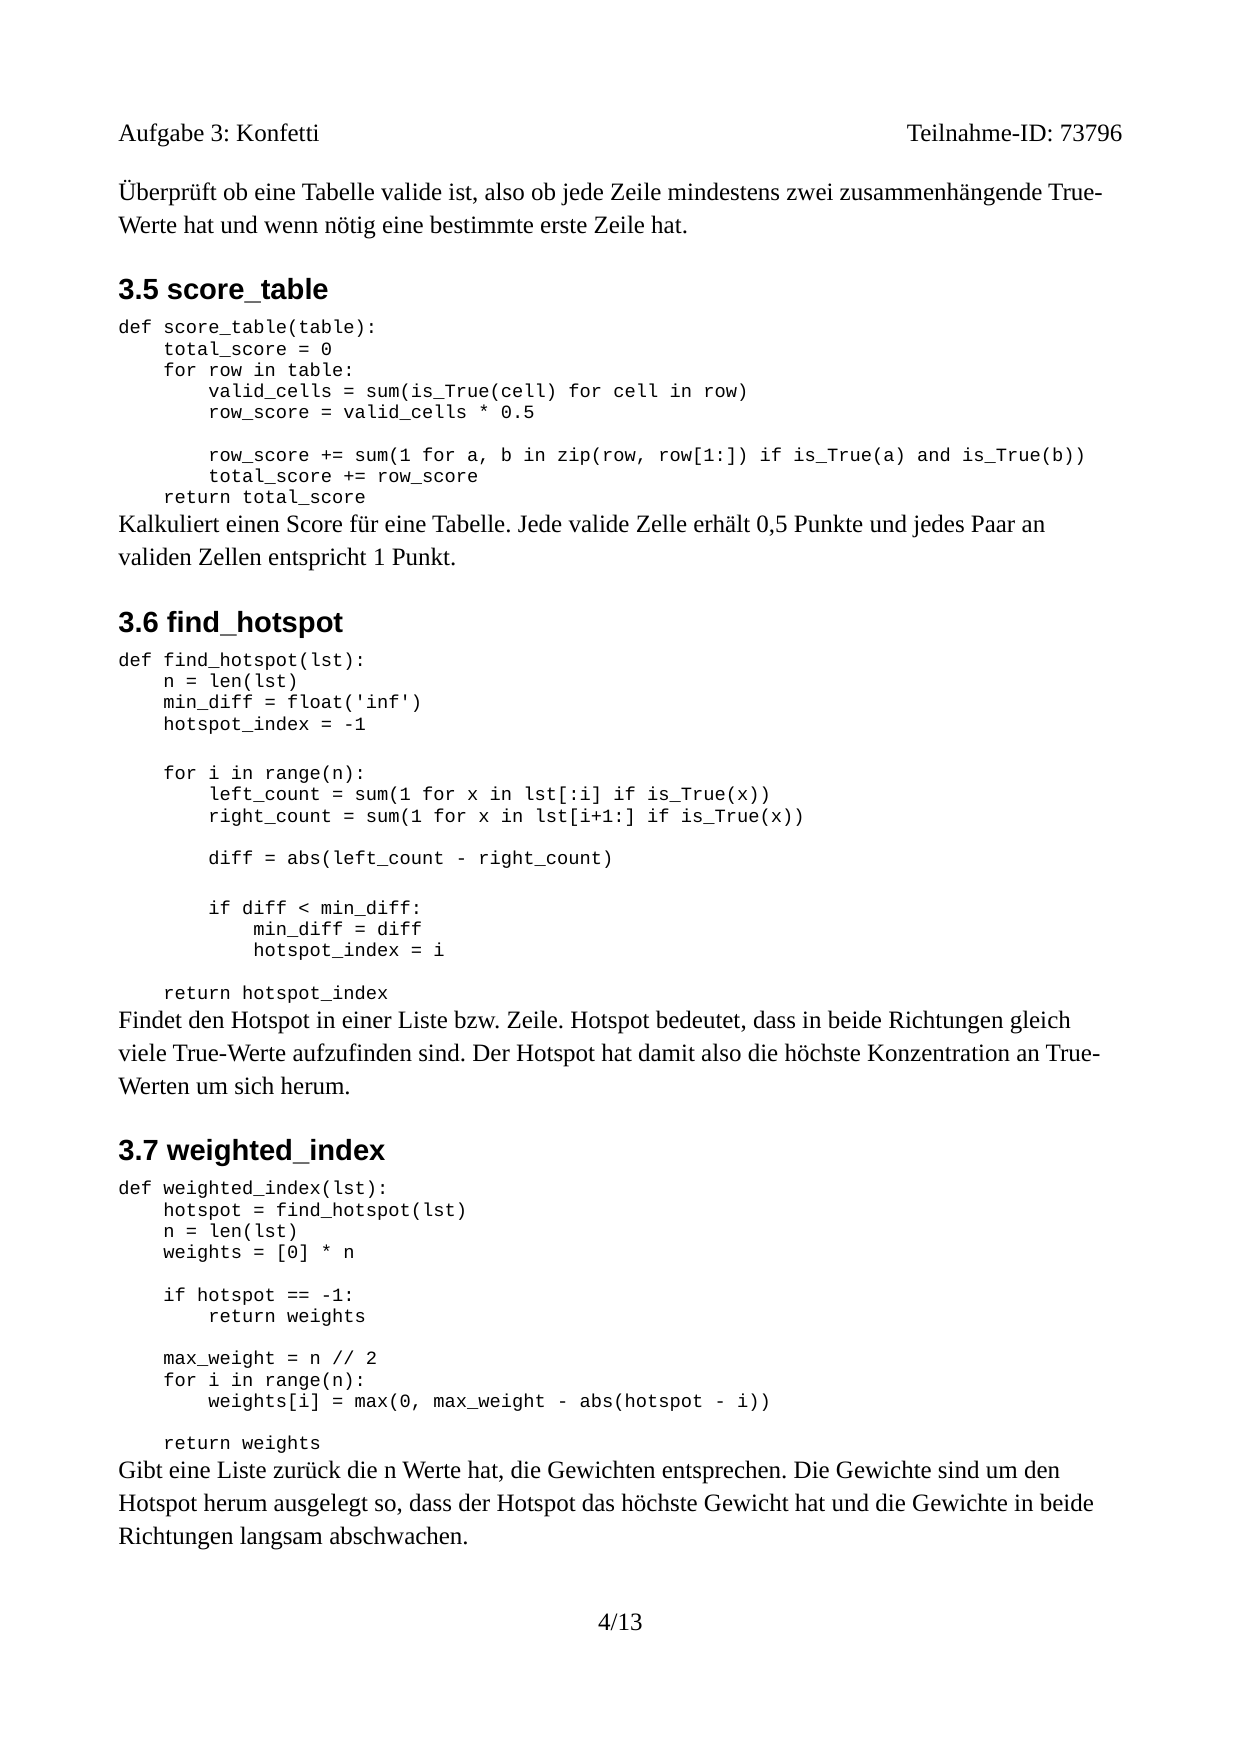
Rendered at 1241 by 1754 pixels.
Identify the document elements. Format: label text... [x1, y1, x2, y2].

text row_score += sum(1 for a, b in zip(row, row[1:]) if is_True(a) and is_True(b)) [118, 446, 1122, 467]
text hotspot = find_hotspot(lst) [118, 1200, 1122, 1222]
text min_diff = float('inf') [118, 693, 1122, 714]
text valid_cells = sum(is_True(cell) for cell in row) [118, 382, 1122, 403]
text row_score = valid_cells * 0.5 [118, 403, 1122, 424]
text Gibt eine Liste zurück die n Werte hat, die Gewichten entsprechen. Die Gewichte sind um den Hotspot herum ausgelegt so, dass der Hotspot das höchste Gewicht hat und die Gewichte in beide Richtungen langsam abschwachen. [118, 1455, 1122, 1550]
text return hotspot_index [118, 983, 1122, 1005]
text n = len(lst) [118, 672, 1122, 693]
text def score_table(table): [118, 318, 1122, 339]
text total_score += row_score [118, 467, 1122, 488]
subtitle 3.5 score_table [118, 272, 1122, 306]
text return weights [118, 1434, 1122, 1455]
text left_count = sum(1 for x in lst[:i] if is_True(x)) [118, 785, 1122, 806]
text return weights [118, 1307, 1122, 1328]
text if diff < min_diff: [118, 898, 1122, 920]
text weights = [0] * n [118, 1243, 1122, 1264]
text min_diff = diff [118, 920, 1122, 941]
text max_weight = n // 2 [118, 1349, 1122, 1370]
text for i in range(n): [118, 764, 1122, 785]
text def find_hotspot(lst): [118, 651, 1122, 672]
text n = len(lst) [118, 1222, 1122, 1243]
text hotspot_index = i [118, 941, 1122, 962]
text Findet den Hotspot in einer Liste bzw. Zeile. Hotspot bedeutet, dass in beide Richtungen gleich viele True-Werte aufzufinden sind. Der Hotspot hat damit also die höchste Konzentration an True-Werten um sich herum. [118, 1005, 1122, 1099]
subtitle 3.6 find_hotspot [118, 604, 1122, 638]
text Kalkuliert einen Score für eine Tabelle. Jede valide Zelle erhält 0,5 Punkte und jedes Paar an validen Zellen entspricht 1 Punkt. [118, 509, 1122, 571]
text if hotspot == -1: [118, 1285, 1122, 1307]
text for i in range(n): [118, 1370, 1122, 1392]
text right_count = sum(1 for x in lst[i+1:] if is_True(x)) [118, 806, 1122, 828]
text hotspot_index = -1 [118, 714, 1122, 736]
text def weighted_index(lst): [118, 1179, 1122, 1200]
subtitle 3.7 weighted_index [118, 1133, 1122, 1167]
text return total_score [118, 488, 1122, 509]
text weights[i] = max(0, max_weight - abs(hotspot - i)) [118, 1392, 1122, 1413]
text for row in table: [118, 361, 1122, 382]
text diff = abs(left_count - right_count) [118, 849, 1122, 870]
text total_score = 0 [118, 339, 1122, 361]
text Überprüft ob eine Tabelle valide ist, also ob jede Zeile mindestens zwei zusammenhängende True-Werte hat und wenn nötig eine bestimmte erste Zeile hat. [118, 177, 1122, 239]
